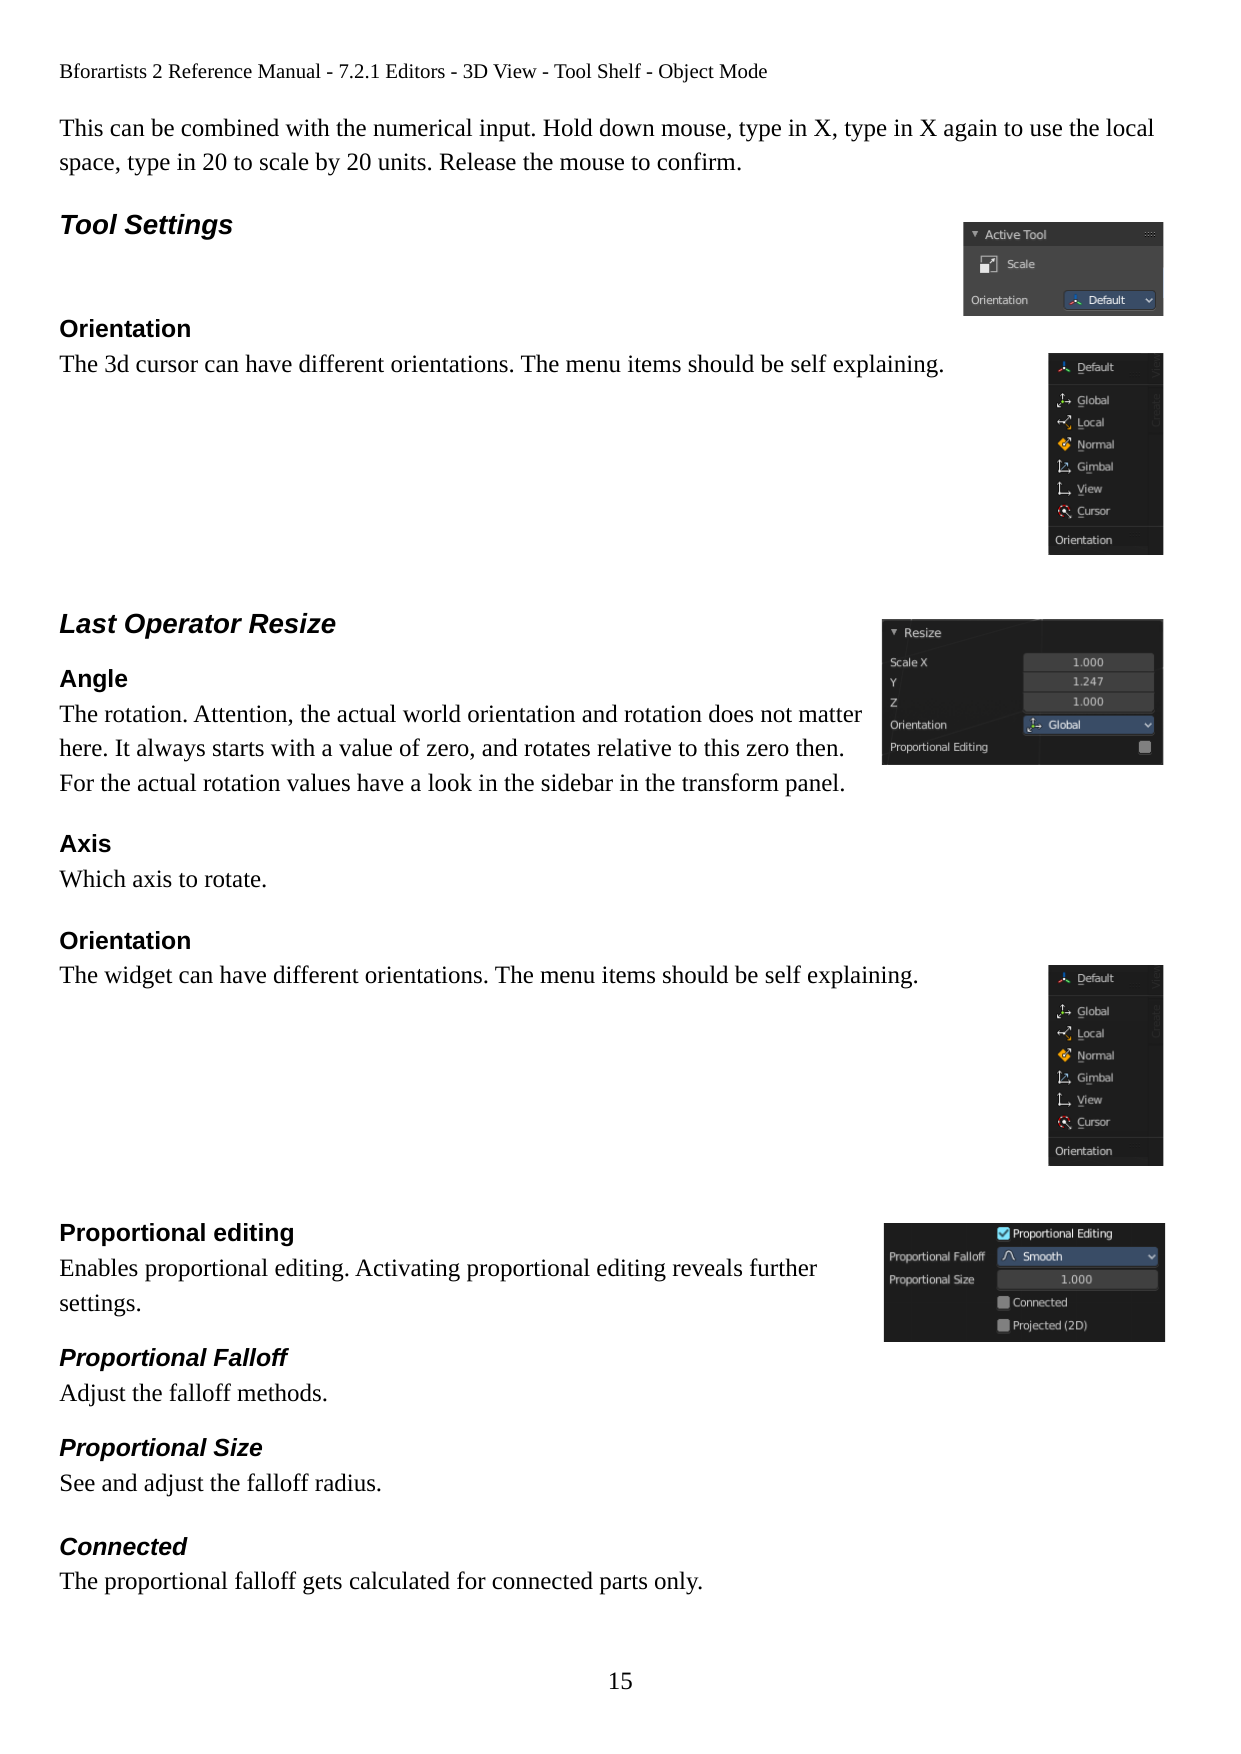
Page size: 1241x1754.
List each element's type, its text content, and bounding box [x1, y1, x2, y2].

subtitle Axis [59, 829, 1181, 858]
text The widget can have different orientations. The menu items should be self explaining. [59, 961, 1181, 989]
subtitle Connected [59, 1532, 1181, 1560]
picture [963, 222, 1164, 316]
picture [883, 1223, 1166, 1342]
subtitle Orientation [59, 314, 1181, 343]
text Which axis to rotate. [59, 864, 1181, 893]
subtitle Proportional editing [59, 1218, 1181, 1247]
text This can be combined with the numerical input. Hold down mouse, type in X, type in X again to use the local space, type in 20 to scale by 20 units. Release the mouse to confirm. [59, 113, 1181, 176]
subtitle Proportional Falloff [59, 1343, 1181, 1371]
subtitle Tool Settings [59, 209, 1181, 241]
text The proportional falloff gets calculated for connected parts only. [59, 1566, 1181, 1595]
text The rotation. Attention, the actual world orientation and rotation does not matter here. It always starts with a value of zero, and rotates relative to this zero then. For the actual rotation values have a look in the sidebar in the transform panel. [59, 699, 1181, 797]
picture [1048, 965, 1164, 1166]
text Adjust the falloff methods. [59, 1378, 1181, 1406]
subtitle Angle [59, 664, 881, 693]
text See and adjust the falloff radius. [59, 1468, 1181, 1497]
subtitle Last Operator Resize [59, 607, 1181, 639]
picture [881, 619, 1164, 765]
subtitle [1164, 664, 1181, 693]
subtitle Proportional Size [59, 1433, 1181, 1462]
picture [1048, 353, 1164, 555]
text Enables proportional editing. Activating proportional editing reveals further settings. [59, 1253, 883, 1316]
text The 3d cursor can have different orientations. The menu items should be self explaining. [59, 349, 1181, 378]
subtitle Orientation [59, 926, 1181, 954]
